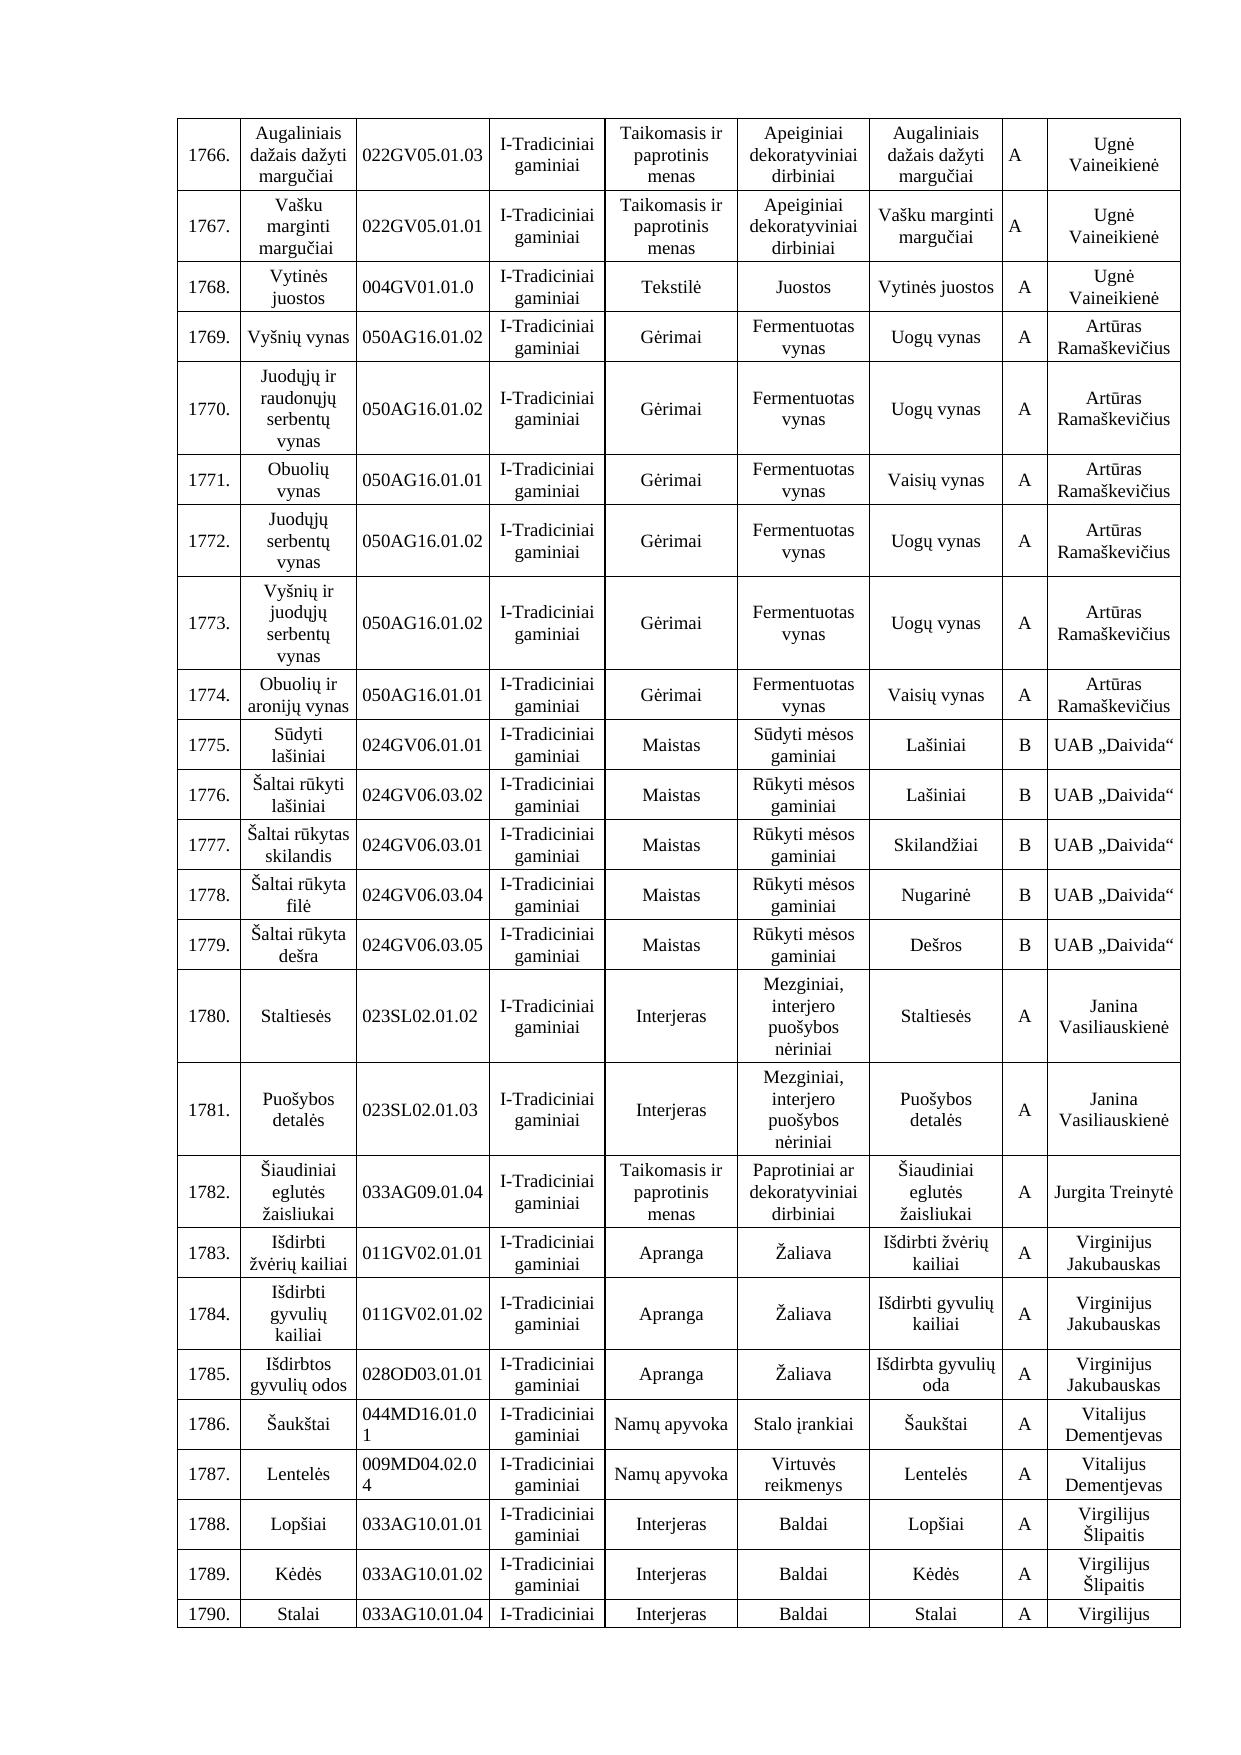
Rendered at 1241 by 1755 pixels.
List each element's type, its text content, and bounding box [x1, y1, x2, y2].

table_cell 1779. [178, 920, 240, 969]
table_cell Šaukštai [241, 1400, 356, 1448]
table_cell I-Tradiciniai gaminiai [490, 1550, 604, 1598]
table_cell 1787. [178, 1450, 240, 1498]
table_cell Mezginiai, interjero puošybos nėriniai [738, 1063, 869, 1155]
table_cell Rūkyti mėsos gaminiai [738, 770, 869, 819]
table_cell 1772. [178, 505, 240, 576]
table_cell Virginijus Jakubauskas [1048, 1278, 1180, 1348]
table_cell A [1003, 1278, 1047, 1348]
table_cell Gėrimai [606, 362, 737, 454]
table_cell A [1003, 262, 1047, 311]
table_cell Vašku marginti margučiai [241, 191, 356, 261]
table_cell UAB „Daivida“ [1048, 770, 1180, 819]
table_cell Sūdyti lašiniai [241, 720, 356, 769]
table_cell Staltiesės [241, 970, 356, 1062]
table_cell 024GV06.03.04 [357, 870, 489, 919]
table_cell 1771. [178, 455, 240, 504]
table_cell 1769. [178, 312, 240, 361]
table_cell UAB „Daivida“ [1048, 870, 1180, 919]
table_cell 009MD04.02.04 [357, 1450, 489, 1498]
table_cell Sūdyti mėsos gaminiai [738, 720, 869, 769]
table_cell 1784. [178, 1278, 240, 1348]
table_cell Skilandžiai [870, 820, 1002, 869]
table_cell I-Tradiciniai gaminiai [490, 505, 604, 576]
table_cell Interjeras [606, 1550, 737, 1598]
table_cell Vitalijus Dementjevas [1048, 1400, 1180, 1448]
table_cell A [1003, 362, 1047, 454]
table_cell Virtuvės reikmenys [738, 1450, 869, 1498]
table_cell Lašiniai [870, 770, 1002, 819]
table_cell Išdirbti žvėrių kailiai [870, 1228, 1002, 1277]
table_cell Ugnė Vaineikienė [1048, 191, 1180, 261]
table_cell Vitalijus Dementjevas [1048, 1450, 1180, 1498]
table_cell I-Tradiciniai gaminiai [490, 870, 604, 919]
table_cell 1777. [178, 820, 240, 869]
table_cell UAB „Daivida“ [1048, 720, 1180, 769]
table_cell 033AG09.01.04 [357, 1156, 489, 1227]
table_cell Fermentuotas vynas [738, 312, 869, 361]
table_cell Virgilijus Šlipaitis [1048, 1550, 1180, 1598]
table_cell Šaltai rūkytas skilandis [241, 820, 356, 869]
table_cell A [1003, 1063, 1047, 1155]
table_cell Kėdės [870, 1550, 1002, 1598]
table_cell Baldai [738, 1500, 869, 1548]
table_cell A [1003, 577, 1047, 669]
table_cell Šaltai rūkyta dešra [241, 920, 356, 969]
table_cell Vašku marginti margučiai [870, 191, 1002, 261]
table_cell 022GV05.01.03 [357, 119, 489, 190]
table_cell Išdirbta gyvulių oda [870, 1350, 1002, 1398]
table_cell Maistas [606, 870, 737, 919]
table_cell Mezginiai, interjero puošybos nėriniai [738, 970, 869, 1062]
table_cell I-Tradiciniai gaminiai [490, 1278, 604, 1348]
table_cell Ugnė Vaineikienė [1048, 262, 1180, 311]
table_cell Lentelės [870, 1450, 1002, 1498]
table_cell 033AG10.01.01 [357, 1500, 489, 1548]
table_cell 050AG16.01.02 [357, 312, 489, 361]
table_cell A [1003, 312, 1047, 361]
table_cell Obuolių vynas [241, 455, 356, 504]
table_cell 1773. [178, 577, 240, 669]
table_cell Baldai [738, 1550, 869, 1598]
table_cell B [1003, 820, 1047, 869]
table_cell Juostos [738, 262, 869, 311]
table_cell Maistas [606, 770, 737, 819]
table_cell Uogų vynas [870, 362, 1002, 454]
table_cell Tekstilė [606, 262, 737, 311]
table_cell I-Tradiciniai gaminiai [490, 670, 604, 719]
table_cell 004GV01.01.0 [357, 262, 489, 311]
table_cell 011GV02.01.01 [357, 1228, 489, 1277]
table_cell 1788. [178, 1500, 240, 1548]
table_cell Žaliava [738, 1228, 869, 1277]
table_cell Ugnė Vaineikienė [1048, 119, 1180, 190]
table_cell I-Tradiciniai gaminiai [490, 262, 604, 311]
table_cell B [1003, 770, 1047, 819]
table_cell Rūkyti mėsos gaminiai [738, 820, 869, 869]
table_cell Taikomasis ir paprotinis menas [606, 191, 737, 261]
table_cell I-Tradiciniai gaminiai [490, 362, 604, 454]
table_cell 1781. [178, 1063, 240, 1155]
table_cell Žaliava [738, 1350, 869, 1398]
table_cell Janina Vasiliauskienė [1048, 1063, 1180, 1155]
table_cell I-Tradiciniai gaminiai [490, 1063, 604, 1155]
table_cell Šaltai rūkyti lašiniai [241, 770, 356, 819]
table_cell A [1003, 1450, 1047, 1498]
table_cell 1767. [178, 191, 240, 261]
table_cell Namų apyvoka [606, 1450, 737, 1498]
table_cell Kėdės [241, 1550, 356, 1598]
table_cell Vytinės juostos [241, 262, 356, 311]
table_cell Apeiginiai dekoratyviniai dirbiniai [738, 119, 869, 190]
table_cell 1768. [178, 262, 240, 311]
table_cell Apranga [606, 1228, 737, 1277]
table_cell I-Tradiciniai gaminiai [490, 820, 604, 869]
table_cell Lašiniai [870, 720, 1002, 769]
table_cell A [1003, 670, 1047, 719]
table_cell B [1003, 720, 1047, 769]
table_cell 1776. [178, 770, 240, 819]
table_cell Apeiginiai dekoratyviniai dirbiniai [738, 191, 869, 261]
table_cell Fermentuotas vynas [738, 362, 869, 454]
table_cell A [1003, 455, 1047, 504]
table_cell Nugarinė [870, 870, 1002, 919]
table_cell I-Tradiciniai gaminiai [490, 920, 604, 969]
table_cell Uogų vynas [870, 505, 1002, 576]
table_cell UAB „Daivida“ [1048, 820, 1180, 869]
table_cell Gėrimai [606, 455, 737, 504]
table_cell Šiaudiniai eglutės žaisliukai [870, 1156, 1002, 1227]
table_cell 022GV05.01.01 [357, 191, 489, 261]
table_cell Artūras Ramaškevičius [1048, 362, 1180, 454]
table_cell Baldai [738, 1600, 869, 1627]
table_cell Janina Vasiliauskienė [1048, 970, 1180, 1062]
table_cell Juodųjų ir raudonųjų serbentų vynas [241, 362, 356, 454]
table_cell B [1003, 920, 1047, 969]
table_cell 011GV02.01.02 [357, 1278, 489, 1348]
table_cell Artūras Ramaškevičius [1048, 670, 1180, 719]
table_cell Rūkyti mėsos gaminiai [738, 870, 869, 919]
table_cell Išdirbti gyvulių kailiai [241, 1278, 356, 1348]
table_cell I-Tradiciniai gaminiai [490, 1156, 604, 1227]
table_cell Interjeras [606, 1500, 737, 1548]
table_cell B [1003, 870, 1047, 919]
table_cell I-Tradiciniai gaminiai [490, 119, 604, 190]
table_cell 024GV06.03.02 [357, 770, 489, 819]
table_cell Virgilijus [1048, 1600, 1180, 1627]
table_cell 023SL02.01.02 [357, 970, 489, 1062]
table_cell Gėrimai [606, 577, 737, 669]
table_cell Maistas [606, 820, 737, 869]
table_cell Puošybos detalės [241, 1063, 356, 1155]
table_cell I-Tradiciniai gaminiai [490, 577, 604, 669]
table_cell Jurgita Treinytė [1048, 1156, 1180, 1227]
table_cell 050AG16.01.01 [357, 670, 489, 719]
table_cell Stalai [241, 1600, 356, 1627]
table_cell A [1003, 1500, 1047, 1548]
table_cell Obuolių ir aronijų vynas [241, 670, 356, 719]
table_cell 028OD03.01.01 [357, 1350, 489, 1398]
table_cell Lentelės [241, 1450, 356, 1498]
table_cell Vyšnių ir juodųjų serbentų vynas [241, 577, 356, 669]
table_cell Rūkyti mėsos gaminiai [738, 920, 869, 969]
table_cell Dešros [870, 920, 1002, 969]
table_cell Vaisių vynas [870, 455, 1002, 504]
table_cell Interjeras [606, 1600, 737, 1627]
table_cell I-Tradiciniai [490, 1600, 604, 1627]
table_cell Apranga [606, 1278, 737, 1348]
table_cell A [1003, 1550, 1047, 1598]
table_cell Namų apyvoka [606, 1400, 737, 1448]
table_cell Išdirbti gyvulių kailiai [870, 1278, 1002, 1348]
table_cell 033AG10.01.02 [357, 1550, 489, 1598]
table_cell A [1003, 1400, 1047, 1448]
table_cell Fermentuotas vynas [738, 670, 869, 719]
table_cell 050AG16.01.02 [357, 362, 489, 454]
table_cell Uogų vynas [870, 312, 1002, 361]
table_cell A [1003, 119, 1047, 190]
table_cell Augaliniais dažais dažyti margučiai [870, 119, 1002, 190]
table_cell Paprotiniai ar dekoratyviniai dirbiniai [738, 1156, 869, 1227]
table_cell A [1003, 1600, 1047, 1627]
table_cell 024GV06.03.01 [357, 820, 489, 869]
table_cell A [1003, 1350, 1047, 1398]
table_cell Žaliava [738, 1278, 869, 1348]
table_cell Fermentuotas vynas [738, 577, 869, 669]
table_cell I-Tradiciniai gaminiai [490, 720, 604, 769]
table_cell Uogų vynas [870, 577, 1002, 669]
table_cell 1778. [178, 870, 240, 919]
table_cell Staltiesės [870, 970, 1002, 1062]
table_cell Apranga [606, 1350, 737, 1398]
table_cell Šaukštai [870, 1400, 1002, 1448]
table_cell 1770. [178, 362, 240, 454]
table_cell Juodųjų serbentų vynas [241, 505, 356, 576]
table_cell Šiaudiniai eglutės žaisliukai [241, 1156, 356, 1227]
table_cell 050AG16.01.02 [357, 505, 489, 576]
table_cell Išdirbti žvėrių kailiai [241, 1228, 356, 1277]
table_cell Maistas [606, 920, 737, 969]
table_cell 044MD16.01.01 [357, 1400, 489, 1448]
table_cell Fermentuotas vynas [738, 455, 869, 504]
table_cell 1775. [178, 720, 240, 769]
table_cell A [1003, 1228, 1047, 1277]
table_cell 033AG10.01.04 [357, 1600, 489, 1627]
table_cell Vytinės juostos [870, 262, 1002, 311]
table_cell Taikomasis ir paprotinis menas [606, 119, 737, 190]
table_cell I-Tradiciniai gaminiai [490, 770, 604, 819]
table_cell Virgilijus Šlipaitis [1048, 1500, 1180, 1548]
table_cell 1780. [178, 970, 240, 1062]
table_cell Taikomasis ir paprotinis menas [606, 1156, 737, 1227]
table_cell Vyšnių vynas [241, 312, 356, 361]
table_cell Gėrimai [606, 312, 737, 361]
table_cell UAB „Daivida“ [1048, 920, 1180, 969]
table_cell 050AG16.01.02 [357, 577, 489, 669]
table_cell Gėrimai [606, 505, 737, 576]
table_cell Gėrimai [606, 670, 737, 719]
table_cell Interjeras [606, 970, 737, 1062]
table_cell I-Tradiciniai gaminiai [490, 1500, 604, 1548]
table_cell I-Tradiciniai gaminiai [490, 312, 604, 361]
table_cell Artūras Ramaškevičius [1048, 455, 1180, 504]
table_cell A [1003, 505, 1047, 576]
table_cell Virginijus Jakubauskas [1048, 1350, 1180, 1398]
table_cell 1766. [178, 119, 240, 190]
table_cell A [1003, 970, 1047, 1062]
table_cell I-Tradiciniai gaminiai [490, 1228, 604, 1277]
table_cell I-Tradiciniai gaminiai [490, 191, 604, 261]
table_cell Virginijus Jakubauskas [1048, 1228, 1180, 1277]
table_cell 023SL02.01.03 [357, 1063, 489, 1155]
table_cell I-Tradiciniai gaminiai [490, 1350, 604, 1398]
table_cell I-Tradiciniai gaminiai [490, 1450, 604, 1498]
table_cell Stalai [870, 1600, 1002, 1627]
table_cell Maistas [606, 720, 737, 769]
table_cell Fermentuotas vynas [738, 505, 869, 576]
table_cell I-Tradiciniai gaminiai [490, 970, 604, 1062]
table_cell Artūras Ramaškevičius [1048, 577, 1180, 669]
table_cell Interjeras [606, 1063, 737, 1155]
table_cell Puošybos detalės [870, 1063, 1002, 1155]
table_cell Artūras Ramaškevičius [1048, 312, 1180, 361]
table_cell Šaltai rūkyta filė [241, 870, 356, 919]
table_cell Lopšiai [870, 1500, 1002, 1548]
table_cell Augaliniais dažais dažyti margučiai [241, 119, 356, 190]
table_cell 1774. [178, 670, 240, 719]
table_cell 024GV06.01.01 [357, 720, 489, 769]
table_cell Stalo įrankiai [738, 1400, 869, 1448]
table_cell 1785. [178, 1350, 240, 1398]
table_cell 1786. [178, 1400, 240, 1448]
table_cell 1783. [178, 1228, 240, 1277]
table_cell 050AG16.01.01 [357, 455, 489, 504]
table_cell 1789. [178, 1550, 240, 1598]
table_cell Vaisių vynas [870, 670, 1002, 719]
table_cell A [1003, 1156, 1047, 1227]
table_cell I-Tradiciniai gaminiai [490, 455, 604, 504]
table_cell I-Tradiciniai gaminiai [490, 1400, 604, 1448]
table_cell 024GV06.03.05 [357, 920, 489, 969]
table_cell Artūras Ramaškevičius [1048, 505, 1180, 576]
table_cell 1790. [178, 1600, 240, 1627]
table_cell A [1003, 191, 1047, 261]
table_cell Lopšiai [241, 1500, 356, 1548]
table_cell 1782. [178, 1156, 240, 1227]
table_cell Išdirbtos gyvulių odos [241, 1350, 356, 1398]
